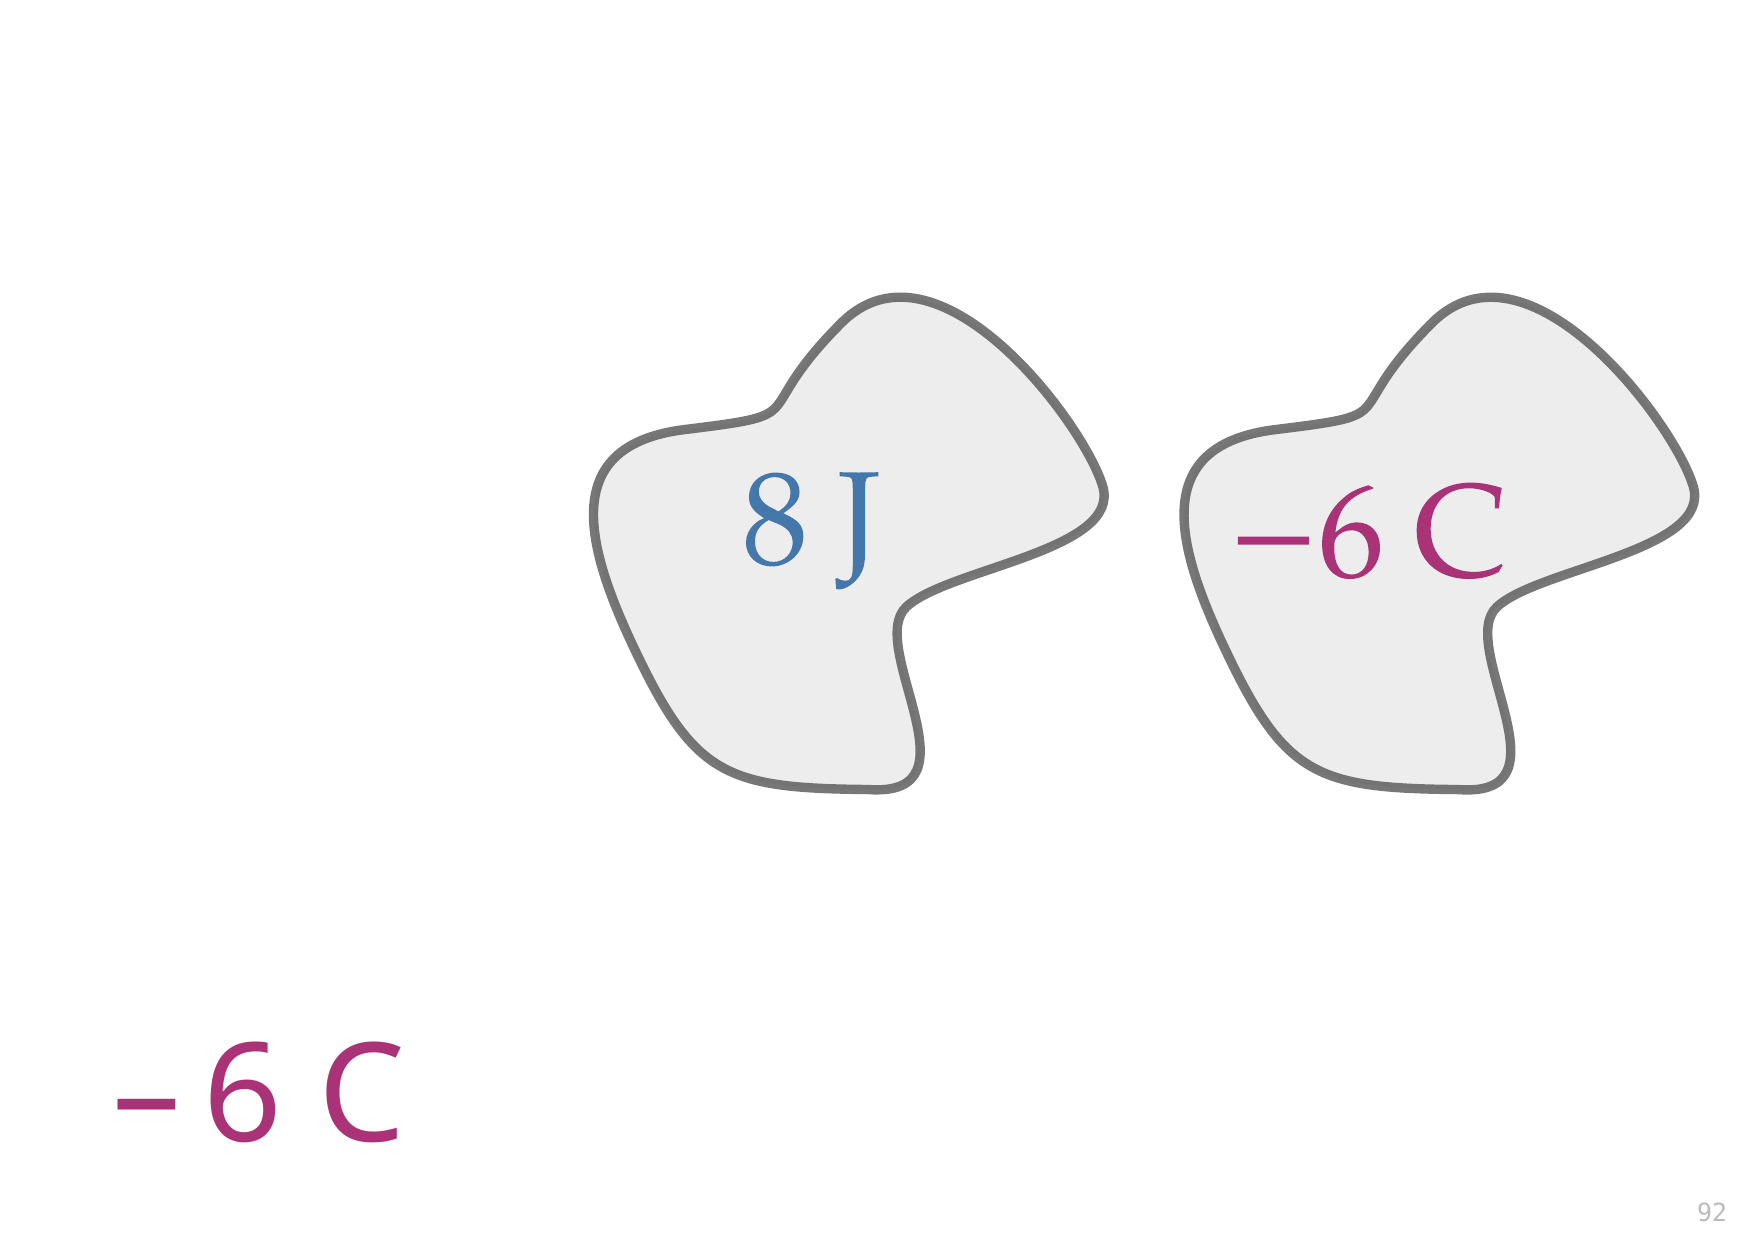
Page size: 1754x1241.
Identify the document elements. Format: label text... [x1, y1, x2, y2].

text_box [593, 297, 1105, 790]
text_box [1184, 297, 1695, 790]
text_box – 6 C [97, 986, 414, 1139]
